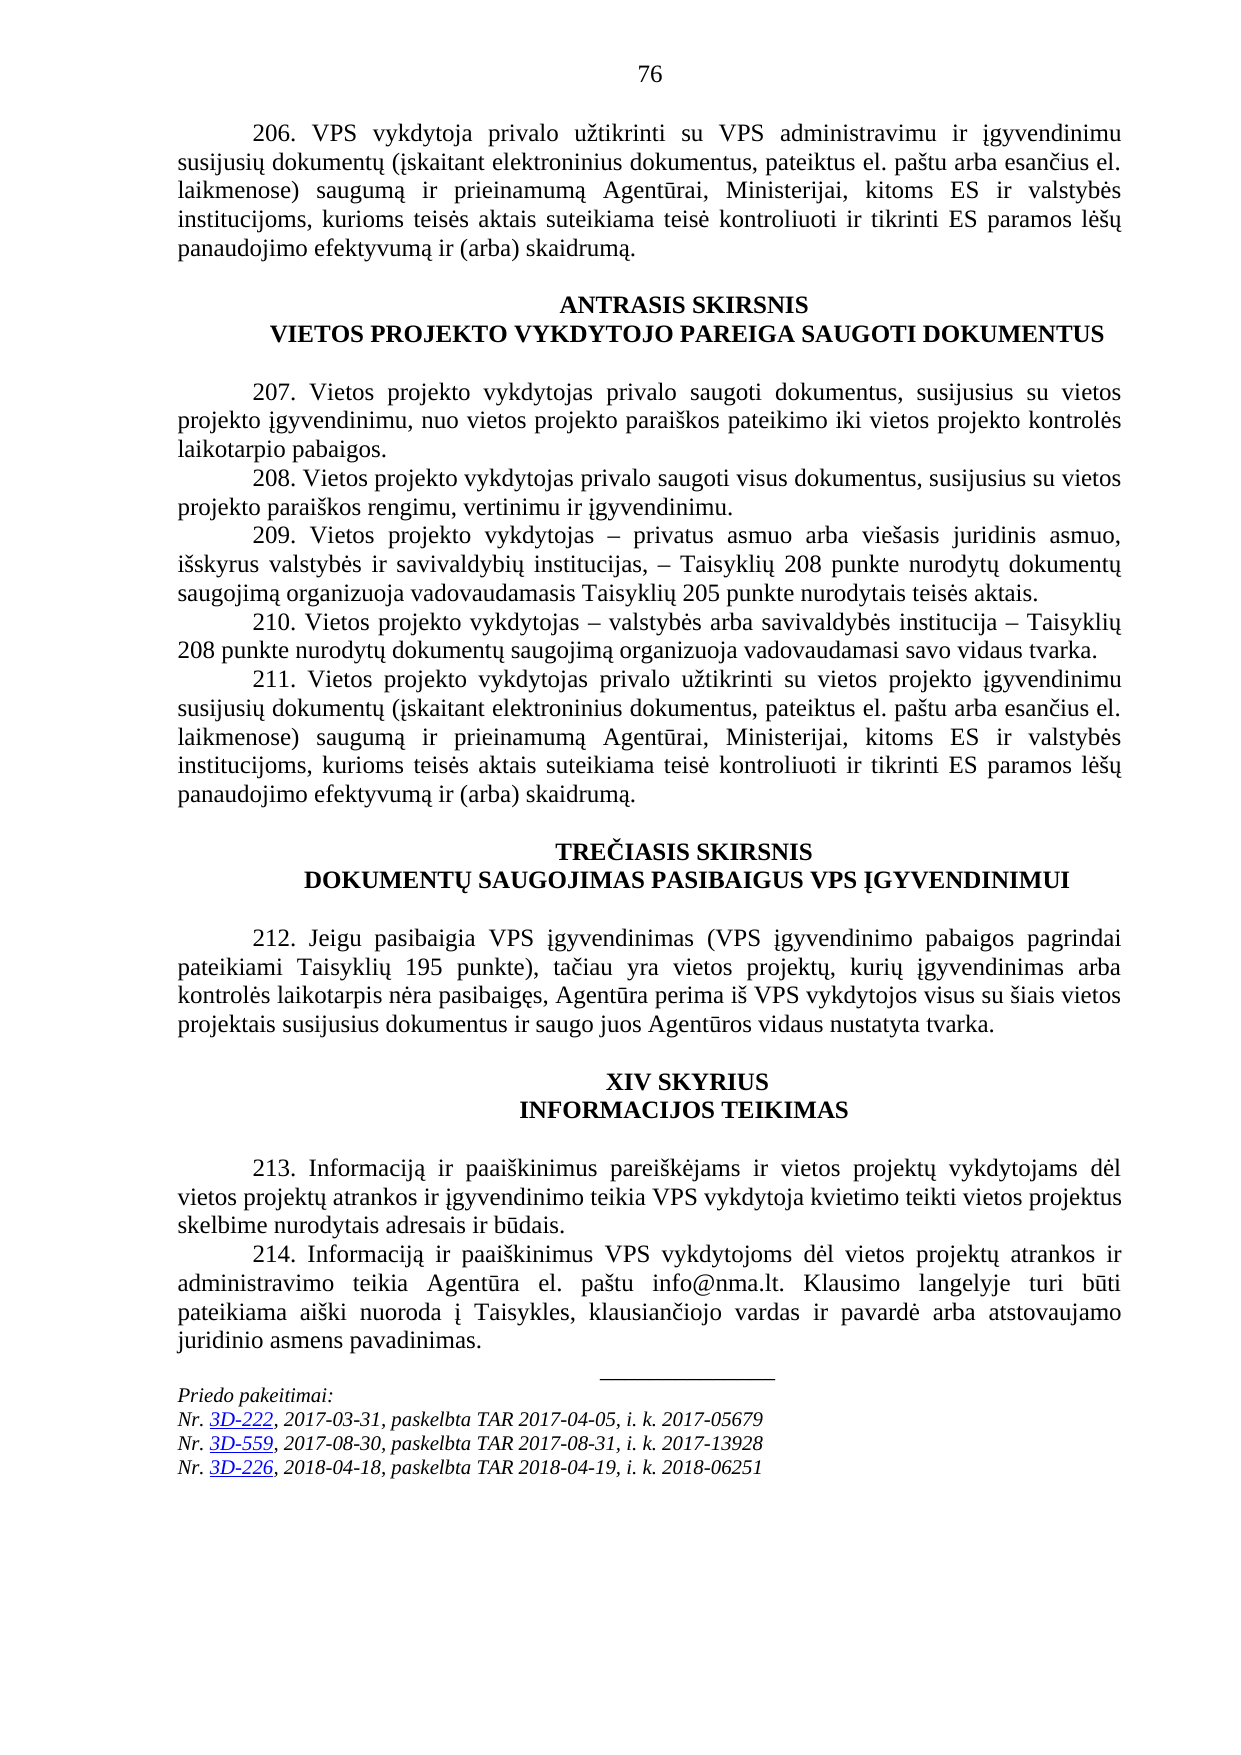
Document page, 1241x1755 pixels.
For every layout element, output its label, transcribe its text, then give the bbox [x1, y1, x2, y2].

text 208. Vietos projekto vykdytojas privalo saugoti visus dokumentus, susijusius su vietos projekto paraiškos rengimu, vertinimu ir įgyvendinimu. [177, 463, 1122, 521]
text 212. Jeigu pasibaigia VPS įgyvendinimas (VPS įgyvendinimo pabaigos pagrindai pateikiami Taisyklių 195 punkte), tačiau yra vietos projektų, kurių įgyvendinimas arba kontrolės laikotarpis nėra pasibaigęs, Agentūra perima iš VPS vykdytojos visus su šiais vietos projektais susijusius dokumentus ir saugo juos Agentūros vidaus nustatyta tvarka. [177, 923, 1122, 1038]
text 213. Informaciją ir paaiškinimus pareiškėjams ir vietos projektų vykdytojams dėl vietos projektų atrankos ir įgyvendinimo teikia VPS vykdytoja kvietimo teikti vietos projektus skelbime nurodytais adresais ir būdais. [177, 1153, 1122, 1239]
text ______________ [177, 1354, 1122, 1383]
text 210. Vietos projekto vykdytojas – valstybės arba savivaldybės institucija – Taisyklių 208 punkte nurodytų dokumentų saugojimą organizuoja vadovaudamasi savo vidaus tvarka. [177, 607, 1122, 664]
text XIV SKYRIUS [177, 1067, 1122, 1096]
text TREČIASIS SKIRSNIS [177, 837, 1122, 866]
text 209. Vietos projekto vykdytojas – privatus asmuo arba viešasis juridinis asmuo, išskyrus valstybės ir savivaldybių institucijas, – Taisyklių 208 punkte nurodytų dokumentų saugojimą organizuoja vadovaudamasis Taisyklių 205 punkte nurodytais teisės aktais. [177, 521, 1122, 607]
text Nr. 3D-222, 2017-03-31, paskelbta TAR 2017-04-05, i. k. 2017-05679 [177, 1407, 1122, 1431]
text 211. Vietos projekto vykdytojas privalo užtikrinti su vietos projekto įgyvendinimu susijusių dokumentų (įskaitant elektroninius dokumentus, pateiktus el. paštu arba esančius el. laikmenose) saugumą ir prieinamumą Agentūrai, Ministerijai, kitoms ES ir valstybės institucijoms, kurioms teisės aktais suteikiama teisė kontroliuoti ir tikrinti ES paramos lėšų panaudojimo efektyvumą ir (arba) skaidrumą. [177, 664, 1122, 808]
text INFORMACIJOS TEIKIMAS [177, 1096, 1122, 1124]
text 207. Vietos projekto vykdytojas privalo saugoti dokumentus, susijusius su vietos projekto įgyvendinimu, nuo vietos projekto paraiškos pateikimo iki vietos projekto kontrolės laikotarpio pabaigos. [177, 377, 1122, 463]
text Nr. 3D-559, 2017-08-30, paskelbta TAR 2017-08-31, i. k. 2017-13928 [177, 1431, 1122, 1455]
text Nr. 3D-226, 2018-04-18, paskelbta TAR 2018-04-19, i. k. 2018-06251 [177, 1455, 1122, 1479]
text 214. Informaciją ir paaiškinimus VPS vykdytojoms dėl vietos projektų atrankos ir administravimo teikia Agentūra el. paštu info@nma.lt. Klausimo langelyje turi būti pateikiama aiški nuoroda į Taisykles, klausiančiojo vardas ir pavardė arba atstovaujamo juridinio asmens pavadinimas. [177, 1239, 1122, 1354]
text VIETOS PROJEKTO VYKDYTOJO PAREIGA SAUGOTI DOKUMENTUS [177, 319, 1122, 348]
text 206. VPS vykdytoja privalo užtikrinti su VPS administravimu ir įgyvendinimu susijusių dokumentų (įskaitant elektroninius dokumentus, pateiktus el. paštu arba esančius el. laikmenose) saugumą ir prieinamumą Agentūrai, Ministerijai, kitoms ES ir valstybės institucijoms, kurioms teisės aktais suteikiama teisė kontroliuoti ir tikrinti ES paramos lėšų panaudojimo efektyvumą ir (arba) skaidrumą. [177, 118, 1122, 262]
text ANTRASIS SKIRSNIS [177, 291, 1122, 319]
text Priedo pakeitimai: [177, 1383, 1122, 1407]
text DOKUMENTŲ SAUGOJIMAS PASIBAIGUS VPS ĮGYVENDINIMUI [177, 866, 1122, 894]
